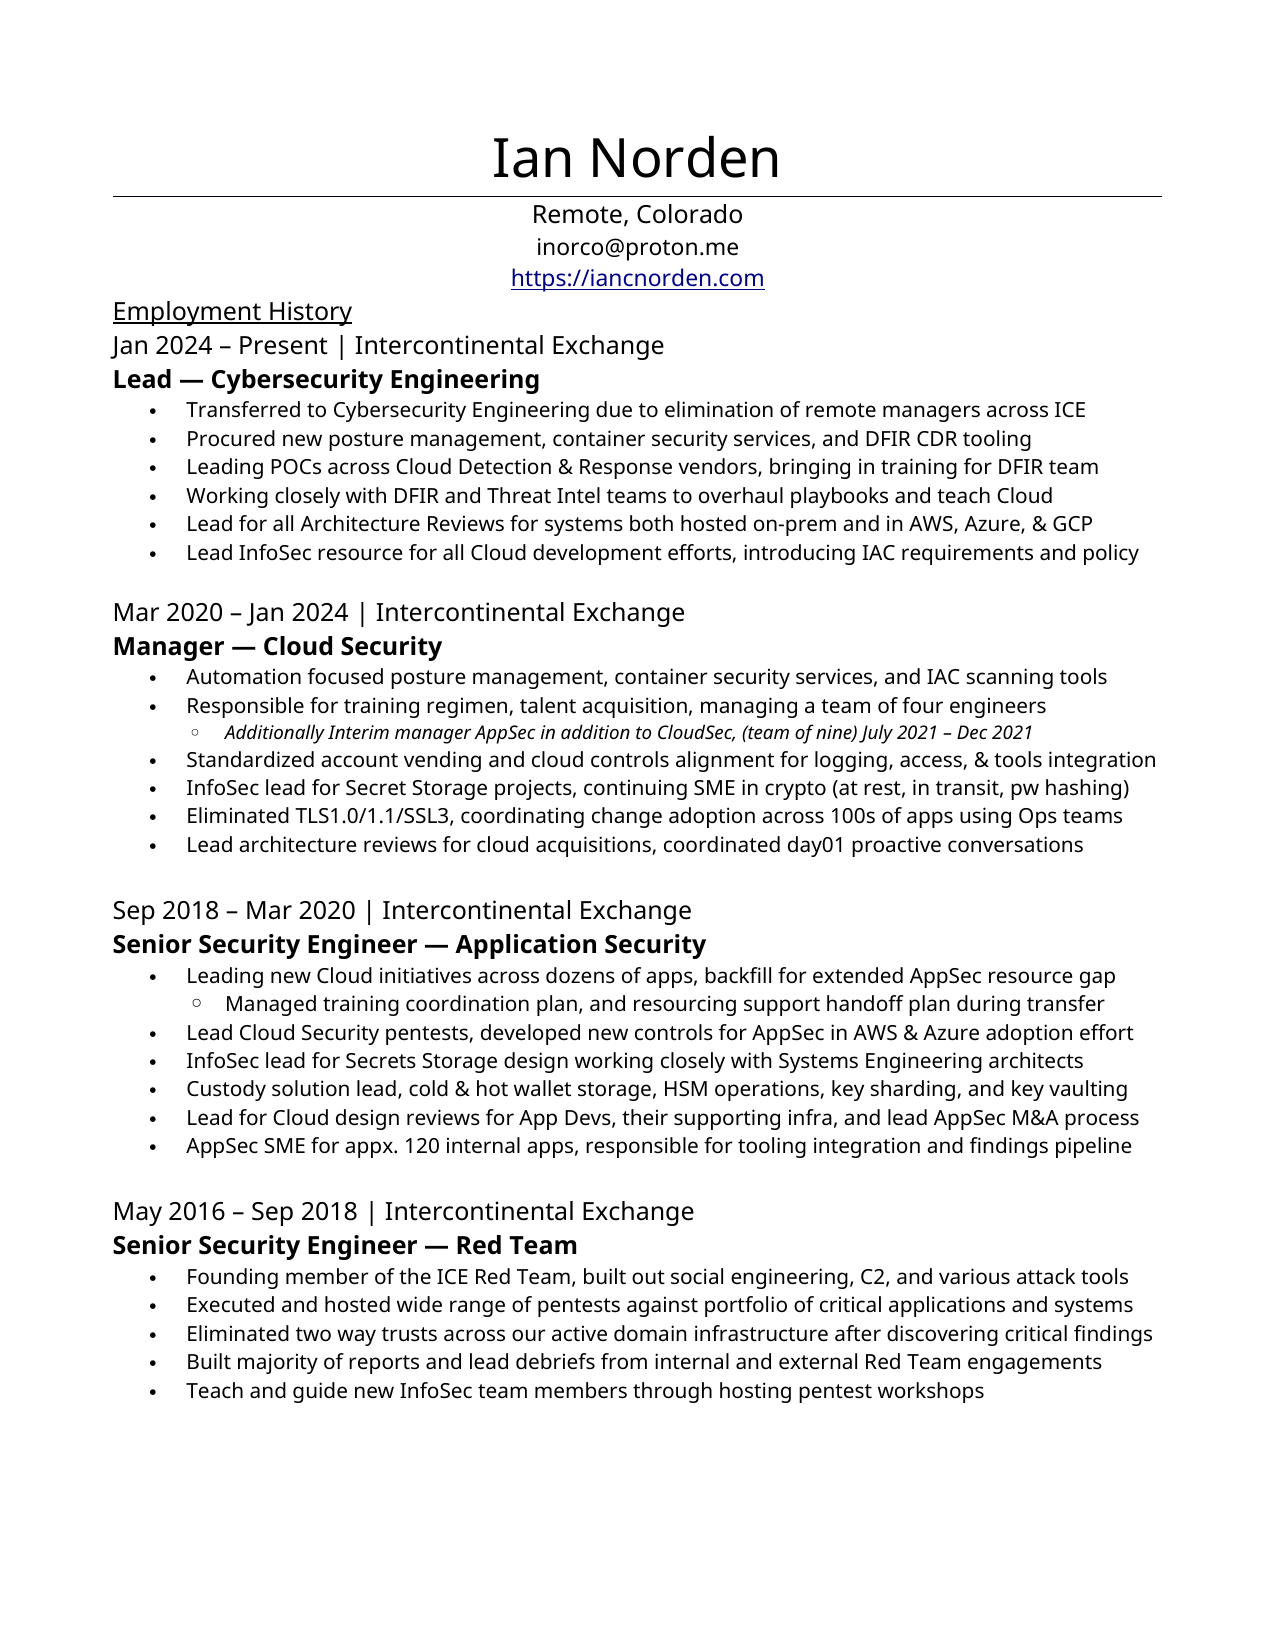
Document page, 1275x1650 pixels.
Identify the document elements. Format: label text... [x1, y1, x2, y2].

list Custody solution lead, cold & hot wallet storage, HSM operations, key sharding, and key vaulting [150, 1074, 1162, 1103]
list Lead for all Architecture Reviews for systems both hosted on-prem and in AWS, Azure, & GCP [150, 509, 1162, 538]
list Additionally Interim manager AppSec in addition to CloudSec, (team of nine) July 2021 – Dec 2021 [187, 719, 1162, 745]
list AppSec SME for appx. 120 internal apps, responsible for tooling integration and findings pipeline [150, 1131, 1162, 1160]
text Employment History [112, 293, 1162, 327]
list InfoSec lead for Secret Storage projects, continuing SME in crypto (at rest, in transit, pw hashing) [150, 773, 1162, 802]
list Transferred to Cybersecurity Engineering due to elimination of remote managers across ICE [150, 396, 1162, 424]
text Ian Norden [112, 120, 1162, 197]
list Lead for Cloud design reviews for App Devs, their supporting infra, and lead AppSec M&A process [150, 1103, 1162, 1131]
list Lead Cloud Security pentests, developed new controls for AppSec in AWS & Azure adoption effort [150, 1018, 1162, 1046]
list Leading new Cloud initiatives across dozens of apps, backfill for extended AppSec resource gap [150, 961, 1162, 989]
text https://iancnorden.com [112, 262, 1162, 293]
list Procured new posture management, container security services, and DFIR CDR tooling [150, 424, 1162, 452]
list Teach and guide new InfoSec team members through hosting pentest workshops [150, 1376, 1162, 1404]
text Lead — Cybersecurity Engineering [112, 362, 1162, 396]
text Remote, Colorado [112, 197, 1162, 231]
text inorco@proton.me [112, 231, 1162, 262]
text Senior Security Engineer — Application Security [112, 927, 1162, 961]
list Lead architecture reviews for cloud acquisitions, coordinated day01 proactive conversations [150, 830, 1162, 858]
text May 2016 – Sep 2018 | Intercontinental Exchange [112, 1194, 1162, 1228]
list Responsible for training regimen, talent acquisition, managing a team of four engineers [150, 691, 1162, 719]
list Managed training coordination plan, and resourcing support handoff plan during transfer [187, 989, 1162, 1018]
text Jan 2024 – Present | Intercontinental Exchange [112, 327, 1162, 362]
text Manager — Cloud Security [112, 628, 1162, 662]
list Executed and hosted wide range of pentests against portfolio of critical applications and systems [150, 1290, 1162, 1319]
list Lead InfoSec resource for all Cloud development efforts, introducing IAC requirements and policy [150, 538, 1162, 566]
list Eliminated TLS1.0/1.1/SSL3, coordinating change adoption across 100s of apps using Ops teams [150, 802, 1162, 830]
list InfoSec lead for Secrets Storage design working closely with Systems Engineering architects [150, 1046, 1162, 1074]
list Working closely with DFIR and Threat Intel teams to overhaul playbooks and teach Cloud [150, 481, 1162, 509]
list Eliminated two way trusts across our active domain infrastructure after discovering critical findings [150, 1319, 1162, 1347]
text Sep 2018 – Mar 2020 | Intercontinental Exchange [112, 893, 1162, 927]
list Standardized account vending and cloud controls alignment for logging, access, & tools integration [150, 745, 1162, 773]
text Senior Security Engineer — Red Team [112, 1228, 1162, 1262]
list Automation focused posture management, container security services, and IAC scanning tools [150, 662, 1162, 691]
list Founding member of the ICE Red Team, built out social engineering, C2, and various attack tools [150, 1262, 1162, 1290]
text Mar 2020 – Jan 2024 | Intercontinental Exchange [112, 594, 1162, 628]
list Built majority of reports and lead debriefs from internal and external Red Team engagements [150, 1347, 1162, 1376]
list Leading POCs across Cloud Detection & Response vendors, bringing in training for DFIR team [150, 452, 1162, 481]
